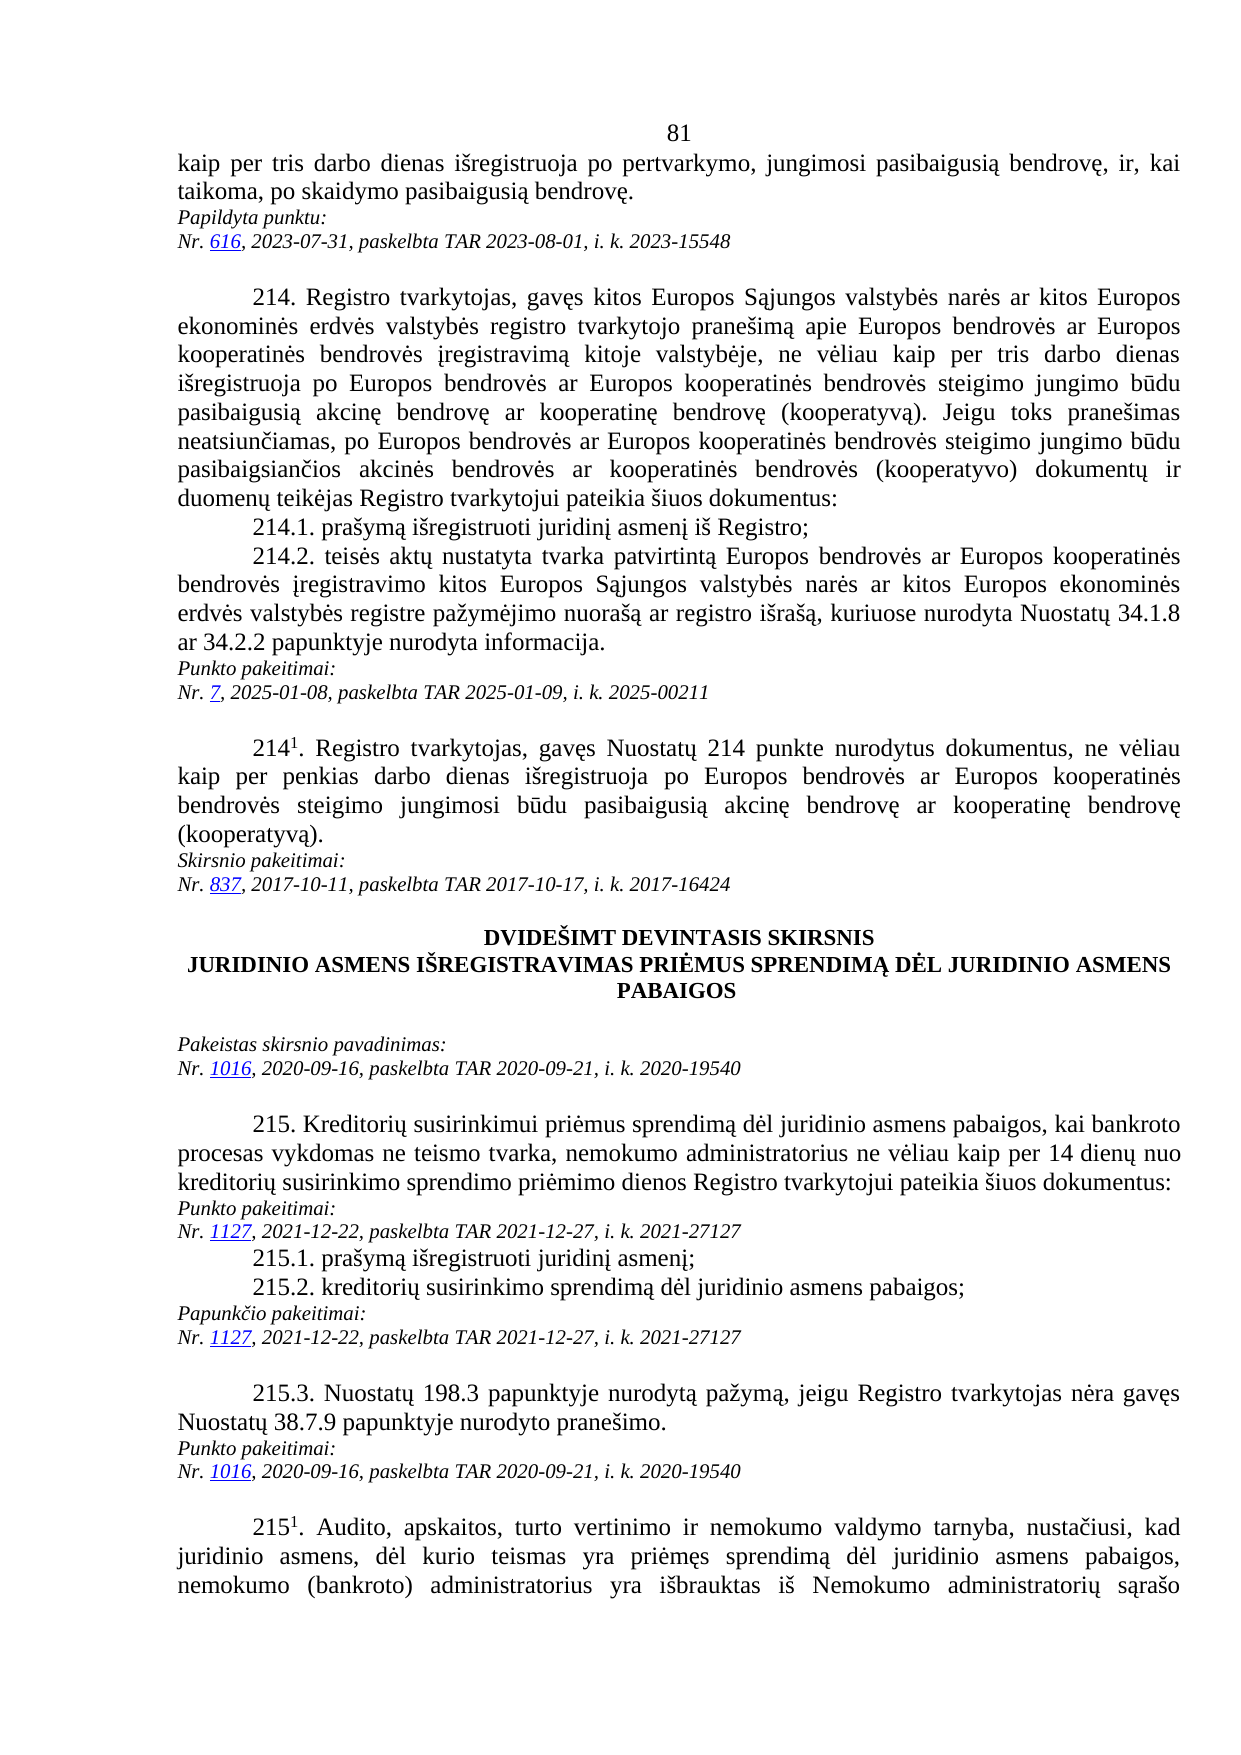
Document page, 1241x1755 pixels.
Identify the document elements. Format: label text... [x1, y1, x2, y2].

text 215.2. kreditorių susirinkimo sprendimą dėl juridinio asmens pabaigos; [177, 1272, 1181, 1301]
text 214.1. prašymą išregistruoti juridinį asmenį iš Registro; [177, 512, 1181, 541]
text Punkto pakeitimai: [177, 656, 1181, 680]
text Nr. 1127, 2021-12-22, paskelbta TAR 2021-12-27, i. k. 2021-27127 [177, 1219, 1181, 1243]
text Nr. 1127, 2021-12-22, paskelbta TAR 2021-12-27, i. k. 2021-27127 [177, 1325, 1181, 1349]
text Pakeistas skirsnio pavadinimas: [177, 1032, 1181, 1056]
text 2141. Registro tvarkytojas, gavęs Nuostatų 214 punkte nurodytus dokumentus, ne vėliau kaip per penkias darbo dienas išregistruoja po Europos bendrovės ar Europos kooperatinės bendrovės steigimo jungimosi būdu pasibaigusią akcinę bendrovę ar kooperatinę bendrovę (kooperatyvą). [177, 733, 1181, 848]
text Punkto pakeitimai: [177, 1195, 1181, 1219]
text Nr. 616, 2023-07-31, paskelbta TAR 2023-08-01, i. k. 2023-15548 [177, 229, 1181, 253]
text Punkto pakeitimai: [177, 1435, 1181, 1459]
text kaip per tris darbo dienas išregistruoja po pertvarkymo, jungimosi pasibaigusią bendrovę, ir, kai taikoma, po skaidymo pasibaigusią bendrovę. [177, 148, 1181, 205]
text Papildyta punktu: [177, 205, 1181, 229]
text 214.2. teisės aktų nustatyta tvarka patvirtintą Europos bendrovės ar Europos kooperatinės bendrovės įregistravimo kitos Europos Sąjungos valstybės narės ar kitos Europos ekonominės erdvės valstybės registre pažymėjimo nuorašą ar registro išrašą, kuriuose nurodyta Nuostatų 34.1.8 ar 34.2.2 papunktyje nurodyta informacija. [177, 541, 1181, 656]
text 215.1. prašymą išregistruoti juridinį asmenį; [177, 1243, 1181, 1272]
text 215.3. Nuostatų 198.3 papunktyje nurodytą pažymą, jeigu Registro tvarkytojas nėra gavęs Nuostatų 38.7.9 papunktyje nurodyto pranešimo. [177, 1378, 1181, 1435]
text Papunkčio pakeitimai: [177, 1301, 1181, 1325]
text JURIDINIO ASMENS IŠREGISTRAVIMAS PRIĖMUS SPRENDIMĄ DĖL JURIDINIO ASMENS PABAIGOS [177, 951, 1181, 1003]
text 215. Kreditorių susirinkimui priėmus sprendimą dėl juridinio asmens pabaigos, kai bankroto procesas vykdomas ne teismo tvarka, nemokumo administratorius ne vėliau kaip per 14 dienų nuo kreditorių susirinkimo sprendimo priėmimo dienos Registro tvarkytojui pateikia šiuos dokumentus: [177, 1109, 1181, 1195]
text Skirsnio pakeitimai: [177, 848, 1181, 872]
text 2151. Audito, apskaitos, turto vertinimo ir nemokumo valdymo tarnyba, nustačiusi, kad juridinio asmens, dėl kurio teismas yra priėmęs sprendimą dėl juridinio asmens pabaigos, nemokumo (bankroto) administratorius yra išbrauktas iš Nemokumo administratorių sąrašo [177, 1512, 1181, 1598]
text Nr. 7, 2025-01-08, paskelbta TAR 2025-01-09, i. k. 2025-00211 [177, 680, 1181, 704]
text 214. Registro tvarkytojas, gavęs kitos Europos Sąjungos valstybės narės ar kitos Europos ekonominės erdvės valstybės registro tvarkytojo pranešimą apie Europos bendrovės ar Europos kooperatinės bendrovės įregistravimą kitoje valstybėje, ne vėliau kaip per tris darbo dienas išregistruoja po Europos bendrovės ar Europos kooperatinės bendrovės steigimo jungimo būdu pasibaigusią akcinę bendrovę ar kooperatinę bendrovę (kooperatyvą). Jeigu toks pranešimas neatsiunčiamas, po Europos bendrovės ar Europos kooperatinės bendrovės steigimo jungimo būdu pasibaigsiančios akcinės bendrovės ar kooperatinės bendrovės (kooperatyvo) dokumentų ir duomenų teikėjas Registro tvarkytojui pateikia šiuos dokumentus: [177, 282, 1181, 512]
text DVIDEŠIMT DEVINTASIS SKIRSNIS [177, 924, 1181, 951]
text Nr. 1016, 2020-09-16, paskelbta TAR 2020-09-21, i. k. 2020-19540 [177, 1459, 1181, 1483]
text Nr. 1016, 2020-09-16, paskelbta TAR 2020-09-21, i. k. 2020-19540 [177, 1056, 1181, 1080]
text Nr. 837, 2017-10-11, paskelbta TAR 2017-10-17, i. k. 2017-16424 [177, 872, 1181, 896]
